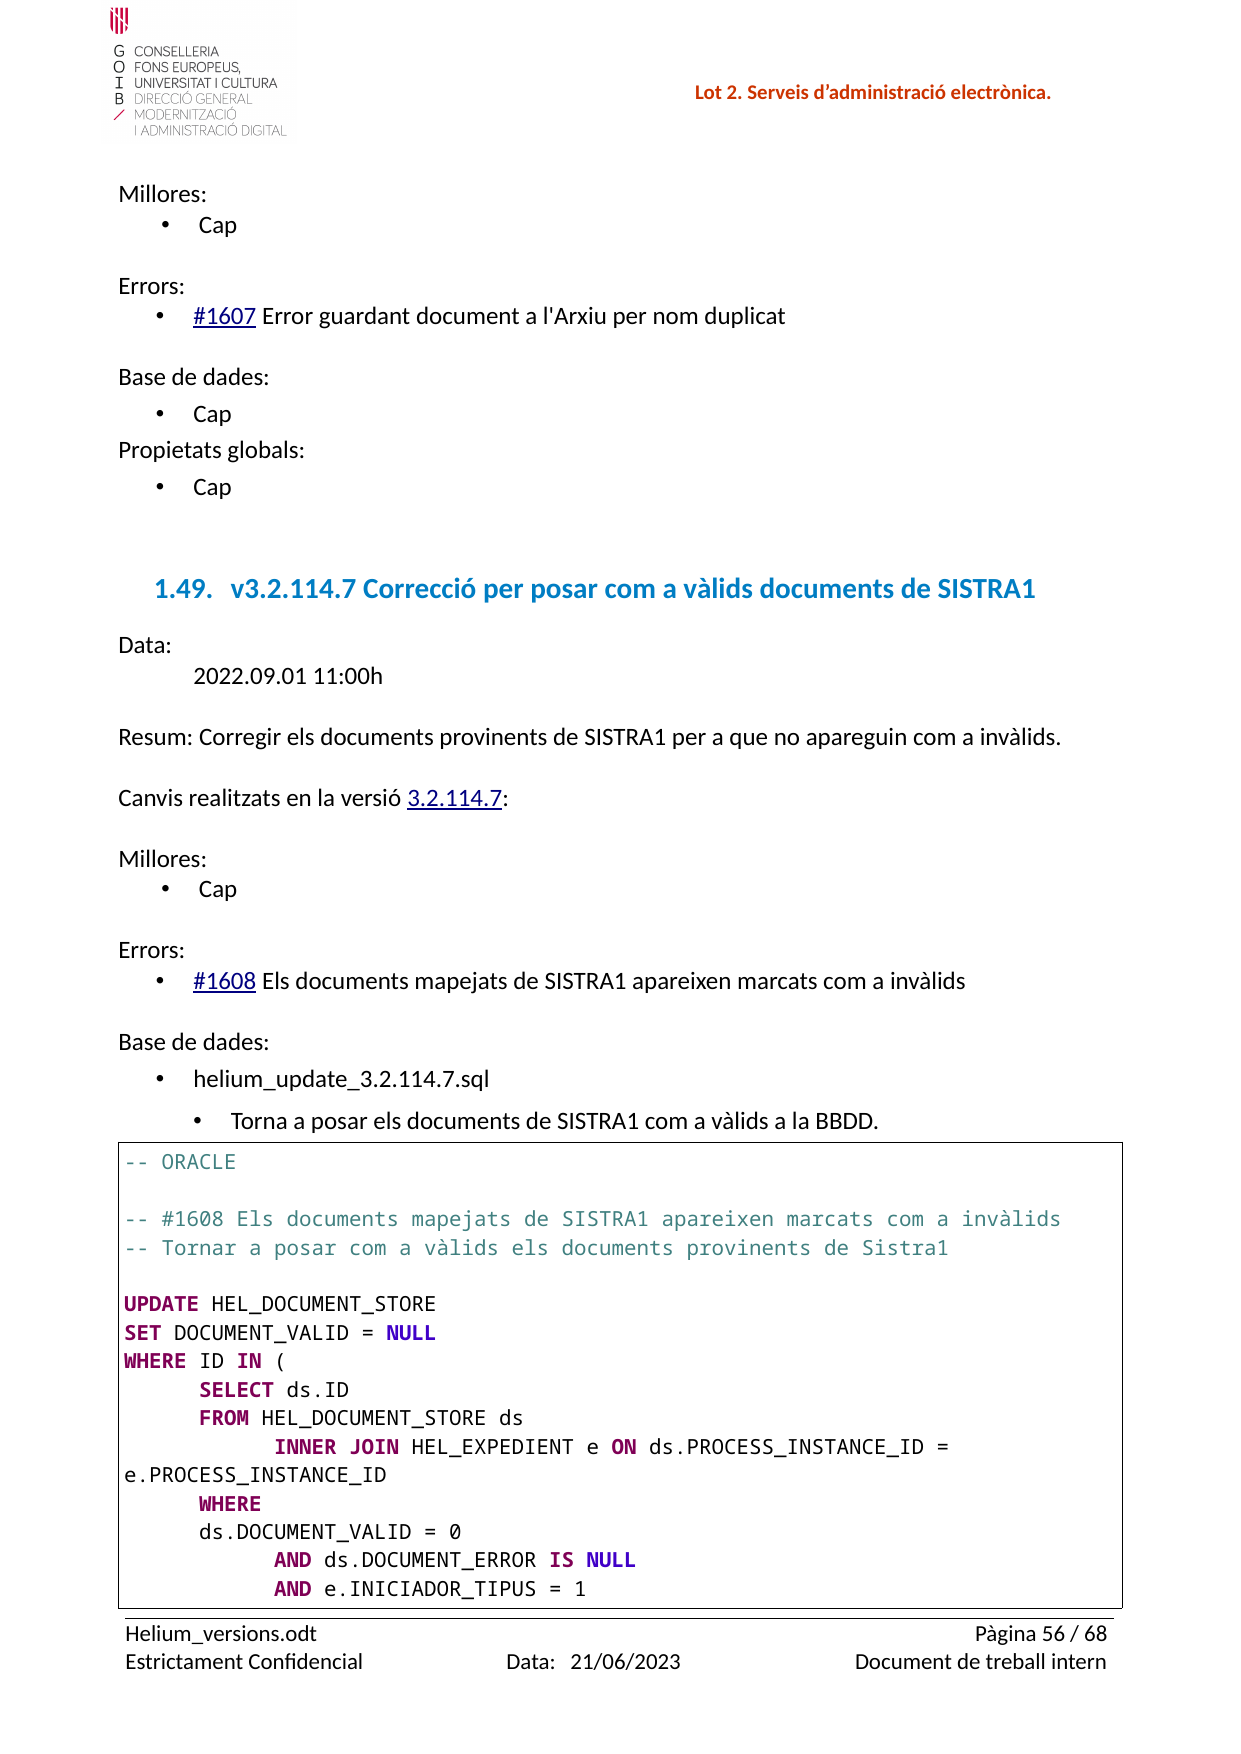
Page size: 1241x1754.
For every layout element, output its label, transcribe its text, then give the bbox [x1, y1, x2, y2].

text Base de dades: [118, 1026, 1122, 1057]
list Cap [156, 398, 1122, 428]
text Resum: Corregir els documents provinents de SISTRA1 per a que no apareguin com a invàlids. [118, 721, 1122, 752]
text 2022.09.01 11:00h [118, 660, 1122, 691]
list Cap [161, 874, 1122, 904]
list Cap [156, 471, 1122, 501]
list helium_update_3.2.114.7.sql [156, 1063, 1122, 1093]
list Cap [161, 209, 1122, 239]
text Errors: [118, 935, 1122, 965]
text Data: [118, 629, 1122, 660]
text Errors: [118, 270, 1122, 300]
text Base de dades: [118, 361, 1122, 392]
list Torna a posar els documents de SISTRA1 com a vàlids a la BBDD. [193, 1105, 1122, 1136]
text Millores: [118, 843, 1122, 874]
picture [100, 0, 297, 144]
subtitle v3.2.114.7 Correcció per posar com a vàlids documents de SISTRA1 [153, 570, 1122, 606]
list #1608 Els documents mapejats de SISTRA1 apareixen marcats com a invàlids [156, 965, 1122, 996]
list #1607 Error guardant document a l'Arxiu per nom duplicat [156, 300, 1122, 331]
table_header -- ORACLE -- #1608 Els documents mapejats de SISTRA1 apareixen marcats com a invàlids -- Tornar a posar com a vàlids els documents provinents de Sistra1 UPDATE HEL_DOCUMENT_STORE SET DOCUMENT_VALID = NULL WHERE ID IN ( SELECT ds.ID FROM HEL_DOCUMENT_STORE ds INNER JOIN HEL_EXPEDIENT e ON ds.PROCESS_INSTANCE_ID = e.PROCESS_INSTANCE_ID WHERE ds.DOCUMENT_VALID = 0 AND ds.DOCUMENT_ERROR IS NULL AND e.INICIADOR_TIPUS = 1 [119, 1143, 1122, 1608]
text Propietats globals: [118, 434, 1122, 465]
text Millores: [118, 178, 1122, 209]
text Canvis realitzats en la versió 3.2.114.7: [118, 782, 1122, 813]
